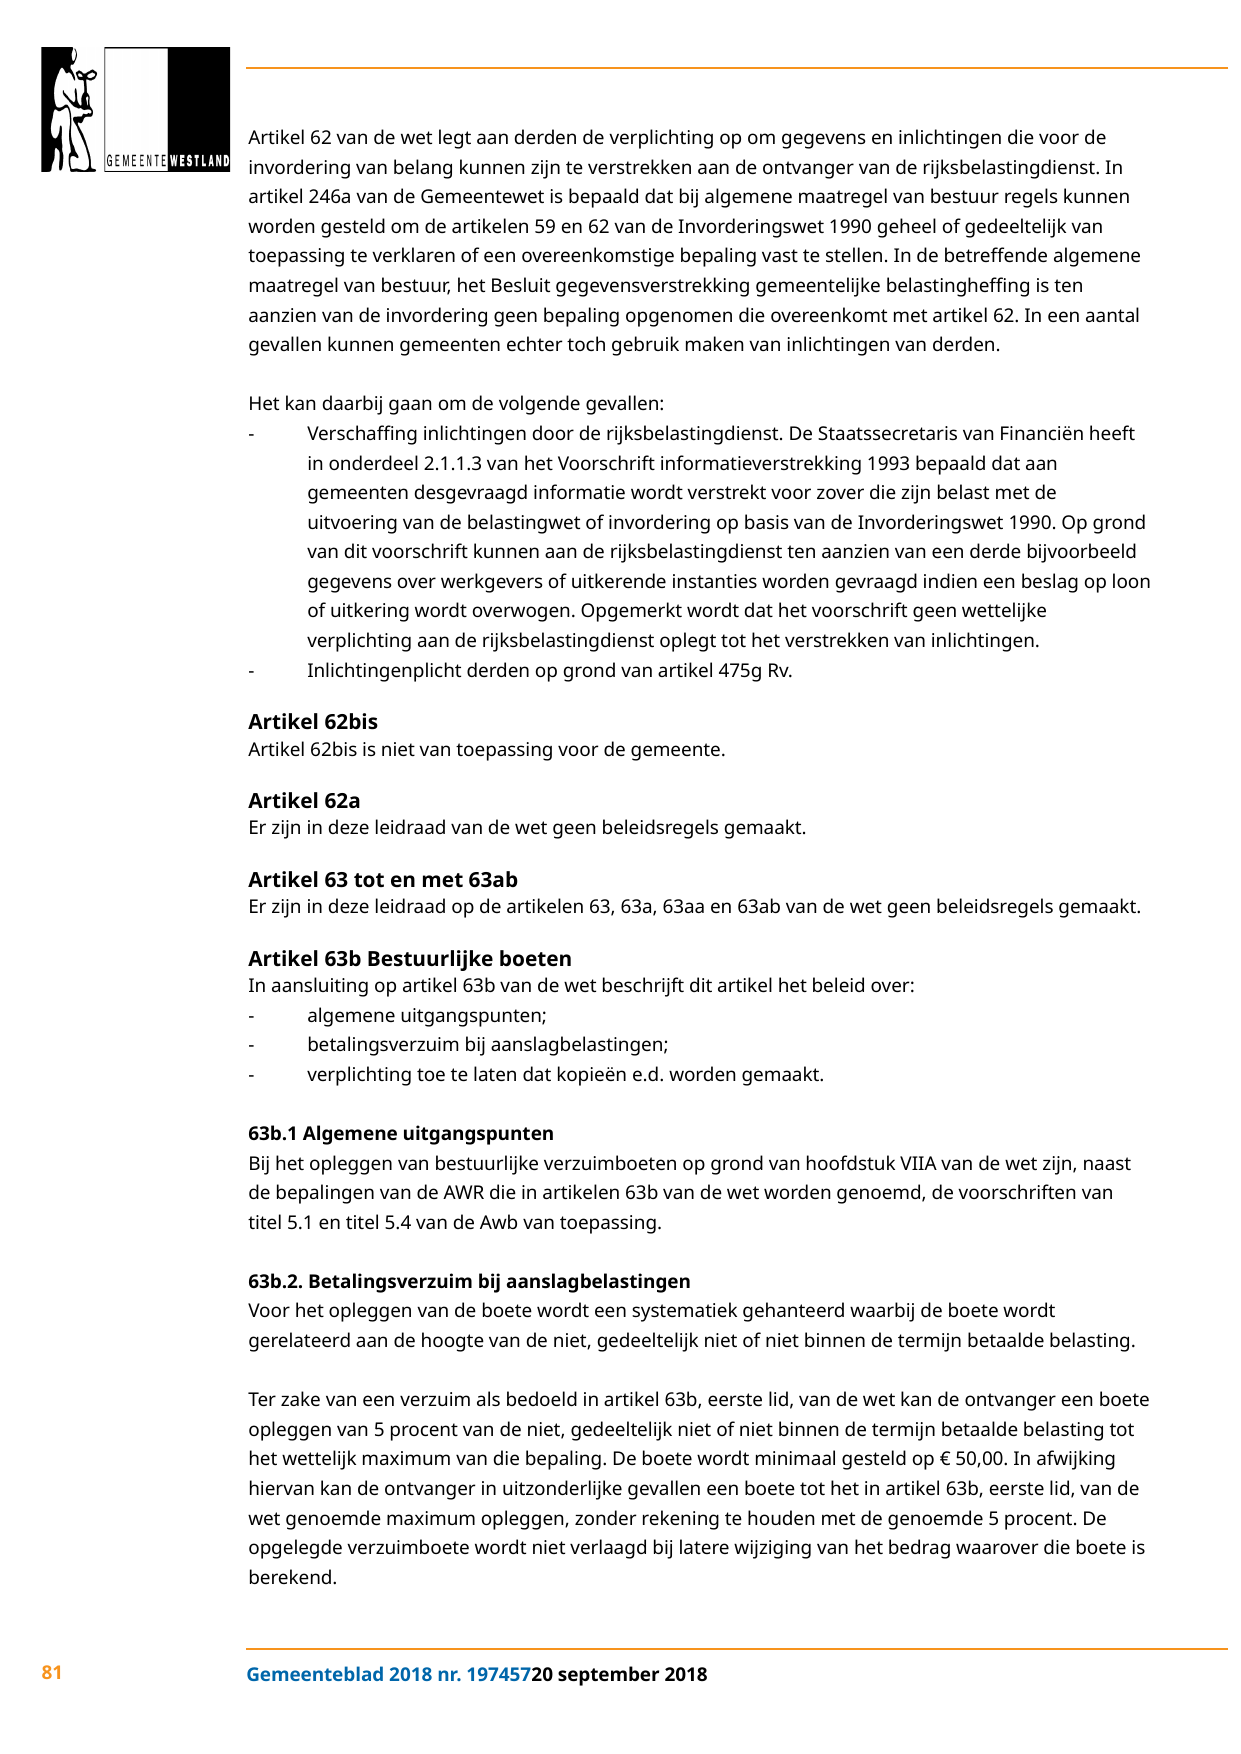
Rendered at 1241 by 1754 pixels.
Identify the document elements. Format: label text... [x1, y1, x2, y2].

list betalingsverzuim bij aanslagbelastingen; [248, 1031, 1152, 1057]
text Artikel 62a [248, 786, 1152, 814]
text Er zijn in deze leidraad op de artikelen 63, 63a, 63aa en 63ab van de wet geen beleidsregels gemaakt. [248, 893, 1152, 919]
text Het kan daarbij gaan om de volgende gevallen: [248, 391, 1152, 416]
text Er zijn in deze leidraad van de wet geen beleidsregels gemaakt. [248, 814, 1152, 840]
text Voor het opleggen van de boete wordt een systematiek gehanteerd waarbij de boete wordt gerelateerd aan de hoogte van de niet, gedeeltelijk niet of niet binnen de termijn betaalde belasting. [248, 1298, 1152, 1353]
text Ter zake van een verzuim als bedoeld in artikel 63b, eerste lid, van de wet kan de ontvanger een boete opleggen van 5 procent van de niet, gedeeltelijk niet of niet binnen de termijn betaalde belasting tot het wettelijk maximum van die bepaling. De boete wordt minimaal gesteld op € 50,00. In afwijking hiervan kan de ontvanger in uitzonderlijke gevallen een boete tot het in artikel 63b, eerste lid, van de wet genoemde maximum opleggen, zonder rekening te houden met de genoemde 5 procent. De opgelegde verzuimboete wordt niet verlaagd bij latere wijziging van het bedrag waarover die boete is berekend. [248, 1386, 1152, 1590]
text Artikel 62 van de wet legt aan derden de verplichting op om gegevens en inlichtingen die voor de invordering van belang kunnen zijn te verstrekken aan de ontvanger van de rijksbelastingdienst. In artikel 246a van de Gemeentewet is bepaald dat bij algemene maatregel van bestuur regels kunnen worden gesteld om de artikelen 59 en 62 van de Invorderingswet 1990 geheel of gedeeltelijk van toepassing te verklaren of een overeenkomstige bepaling vast te stellen. In de betreffende algemene maatregel van bestuur, het Besluit gegevensverstrekking gemeentelijke belastingheffing is ten aanzien van de invordering geen bepaling opgenomen die overeenkomt met artikel 62. In een aantal gevallen kunnen gemeenten echter toch gebruik maken van inlichtingen van derden. [248, 124, 1152, 357]
text Bij het opleggen van bestuurlijke verzuimboeten op grond van hoofdstuk VIIA van de wet zijn, naast de bepalingen van de AWR die in artikelen 63b van de wet worden genoemd, de voorschriften van titel 5.1 en titel 5.4 van de Awb van toepassing. [248, 1150, 1152, 1235]
text Artikel 63 tot en met 63ab [248, 865, 1152, 893]
text Artikel 62bis [248, 707, 1152, 736]
text 63b.1 Algemene uitgangspunten [248, 1120, 1152, 1146]
list verplichting toe te laten dat kopieën e.d. worden gemaakt. [248, 1061, 1152, 1087]
list Verschaffing inlichtingen door de rijksbelastingdienst. De Staatssecretaris van Financiën heeft in onderdeel 2.1.1.3 van het Voorschrift informatieverstrekking 1993 bepaald dat aan gemeenten desgevraagd informatie wordt verstrekt voor zover die zijn belast met de uitvoering van de belastingwet of invordering op basis van de Invorderingswet 1990. Op grond van dit voorschrift kunnen aan de rijksbelastingdienst ten aanzien van een derde bijvoorbeeld gegevens over werkgevers of uitkerende instanties worden gevraagd indien een beslag op loon of uitkering wordt overwogen. Opgemerkt wordt dat het voorschrift geen wettelijke verplichting aan de rijksbelastingdienst oplegt tot het verstrekken van inlichtingen. [248, 420, 1152, 653]
text Artikel 63b Bestuurlijke boeten [248, 944, 1152, 972]
text In aansluiting op artikel 63b van de wet beschrijft dit artikel het beleid over: [248, 972, 1152, 998]
list algemene uitgangspunten; [248, 1002, 1152, 1028]
picture [41, 47, 231, 172]
list Inlichtingenplicht derden op grond van artikel 475g Rv. [248, 657, 1152, 683]
text 63b.2. Betalingsverzuim bij aanslagbelastingen [248, 1268, 1152, 1294]
text Artikel 62bis is niet van toepassing voor de gemeente. [248, 736, 1152, 761]
